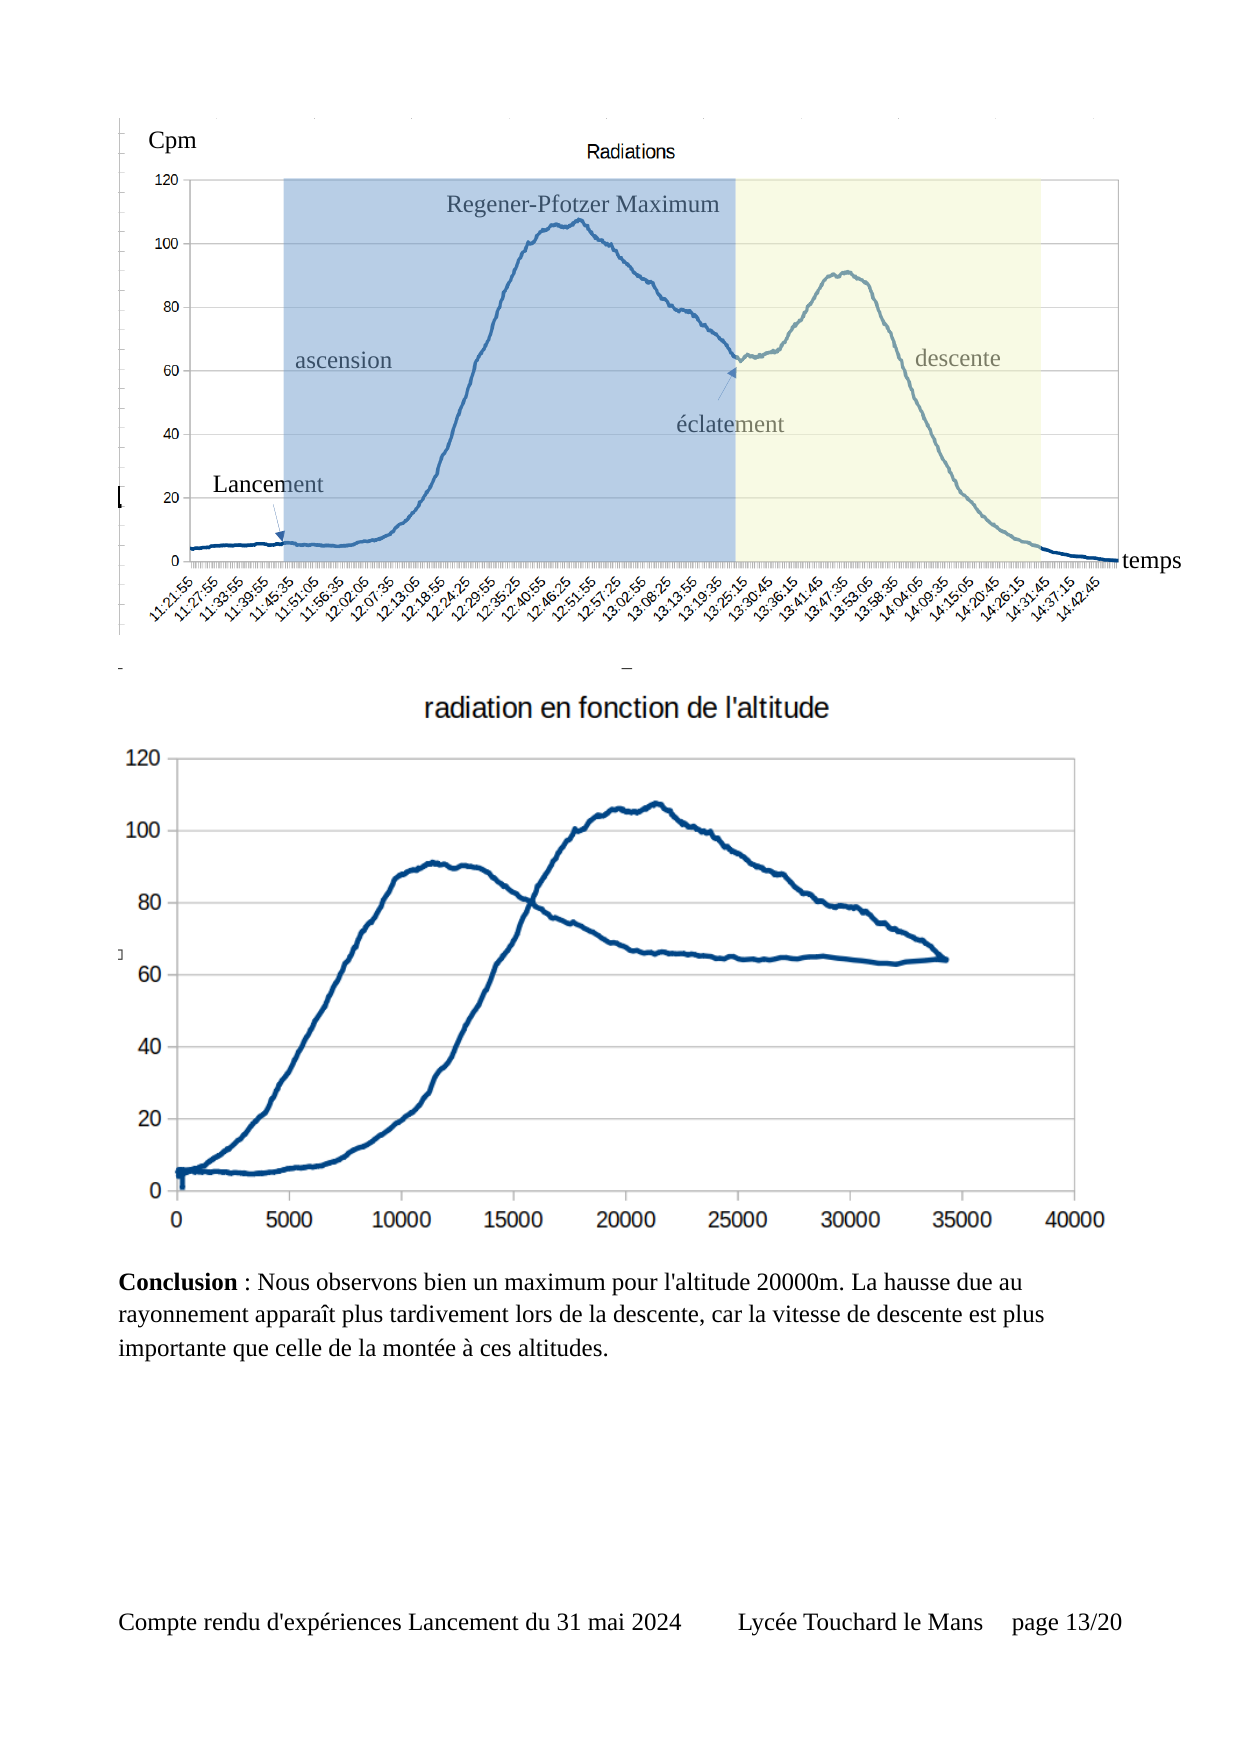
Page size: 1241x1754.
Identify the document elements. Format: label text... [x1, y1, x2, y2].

text Conclusion : Nous observons bien un maximum pour l'altitude 20000m. La hausse due au rayonnement apparaît plus tardivement lors de la descente, car la vitesse de descente est plus importante que celle de la montée à ces altitudes. [118, 1267, 1122, 1361]
picture [118, 668, 1123, 1238]
picture [118, 118, 1123, 635]
